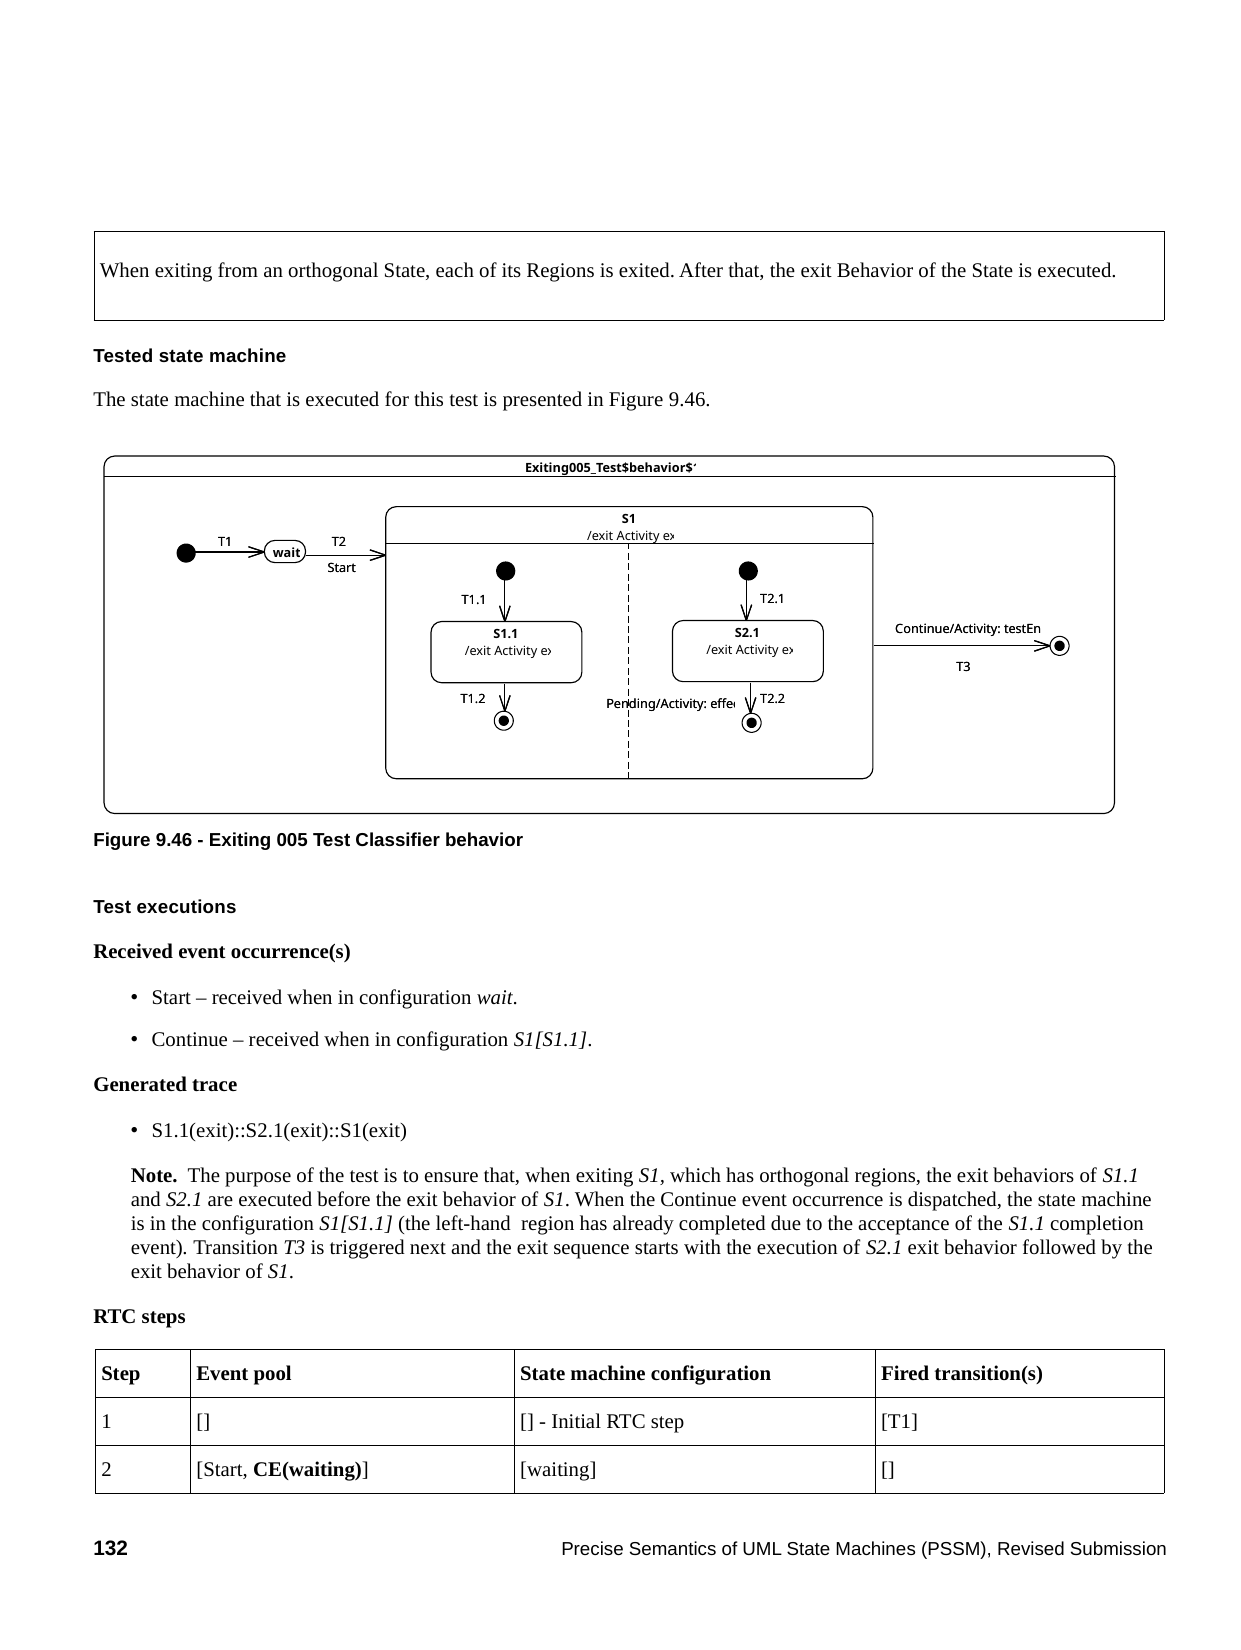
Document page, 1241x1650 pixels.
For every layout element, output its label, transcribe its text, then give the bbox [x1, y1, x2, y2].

table_cell [] [876, 1446, 1164, 1492]
table_cell [Start, CE(waiting)] [191, 1446, 514, 1492]
subtitle Tested state machine [93, 345, 1164, 366]
table_header Step [96, 1350, 190, 1397]
table_cell When exiting from an orthogonal State, each of its Regions is exited. After that, the exit Behavior of the State is executed. [95, 232, 1164, 320]
table_cell [] [191, 1398, 514, 1445]
text Received event occurrence(s) [93, 939, 1164, 963]
subtitle Test executions [93, 896, 1164, 918]
list Continue – received when in configuration S1[S1.1]. [131, 1026, 1164, 1051]
table_cell [T1] [876, 1398, 1164, 1445]
text Figure 9.46 - Exiting 005 Test Classifier behavior [93, 445, 1127, 850]
table_header Fired transition(s) [876, 1350, 1164, 1397]
table_header State machine configuration [515, 1350, 875, 1397]
text Generated trace [93, 1072, 1164, 1096]
table_cell [waiting] [515, 1446, 875, 1492]
list Start – received when in configuration wait. [131, 984, 1164, 1009]
text RTC steps [93, 1304, 1164, 1328]
list The state machine that is executed for this test is presented in Figure 9.46. [93, 387, 1164, 411]
table_cell [] - Initial RTC step [515, 1398, 875, 1445]
table_cell 2 [96, 1446, 190, 1492]
list S1.1(exit)::S2.1(exit)::S1(exit) [131, 1117, 1164, 1142]
table_header Event pool [191, 1350, 514, 1397]
table_cell 1 [96, 1398, 190, 1445]
text Note. The purpose of the test is to ensure that, when exiting S1, which has orthogonal regions, the exit behaviors of S1.1 and S2.1 are executed before the exit behavior of S1. When the Continue event occurrence is dispatched, the state machine is in the configuration S1[S1.1] (the left-hand region has already completed due to the acceptance of the S1.1 completion event). Transition T3 is triggered next and the exit sequence starts with the execution of S2.1 exit behavior followed by the exit behavior of S1. [131, 1163, 1164, 1283]
